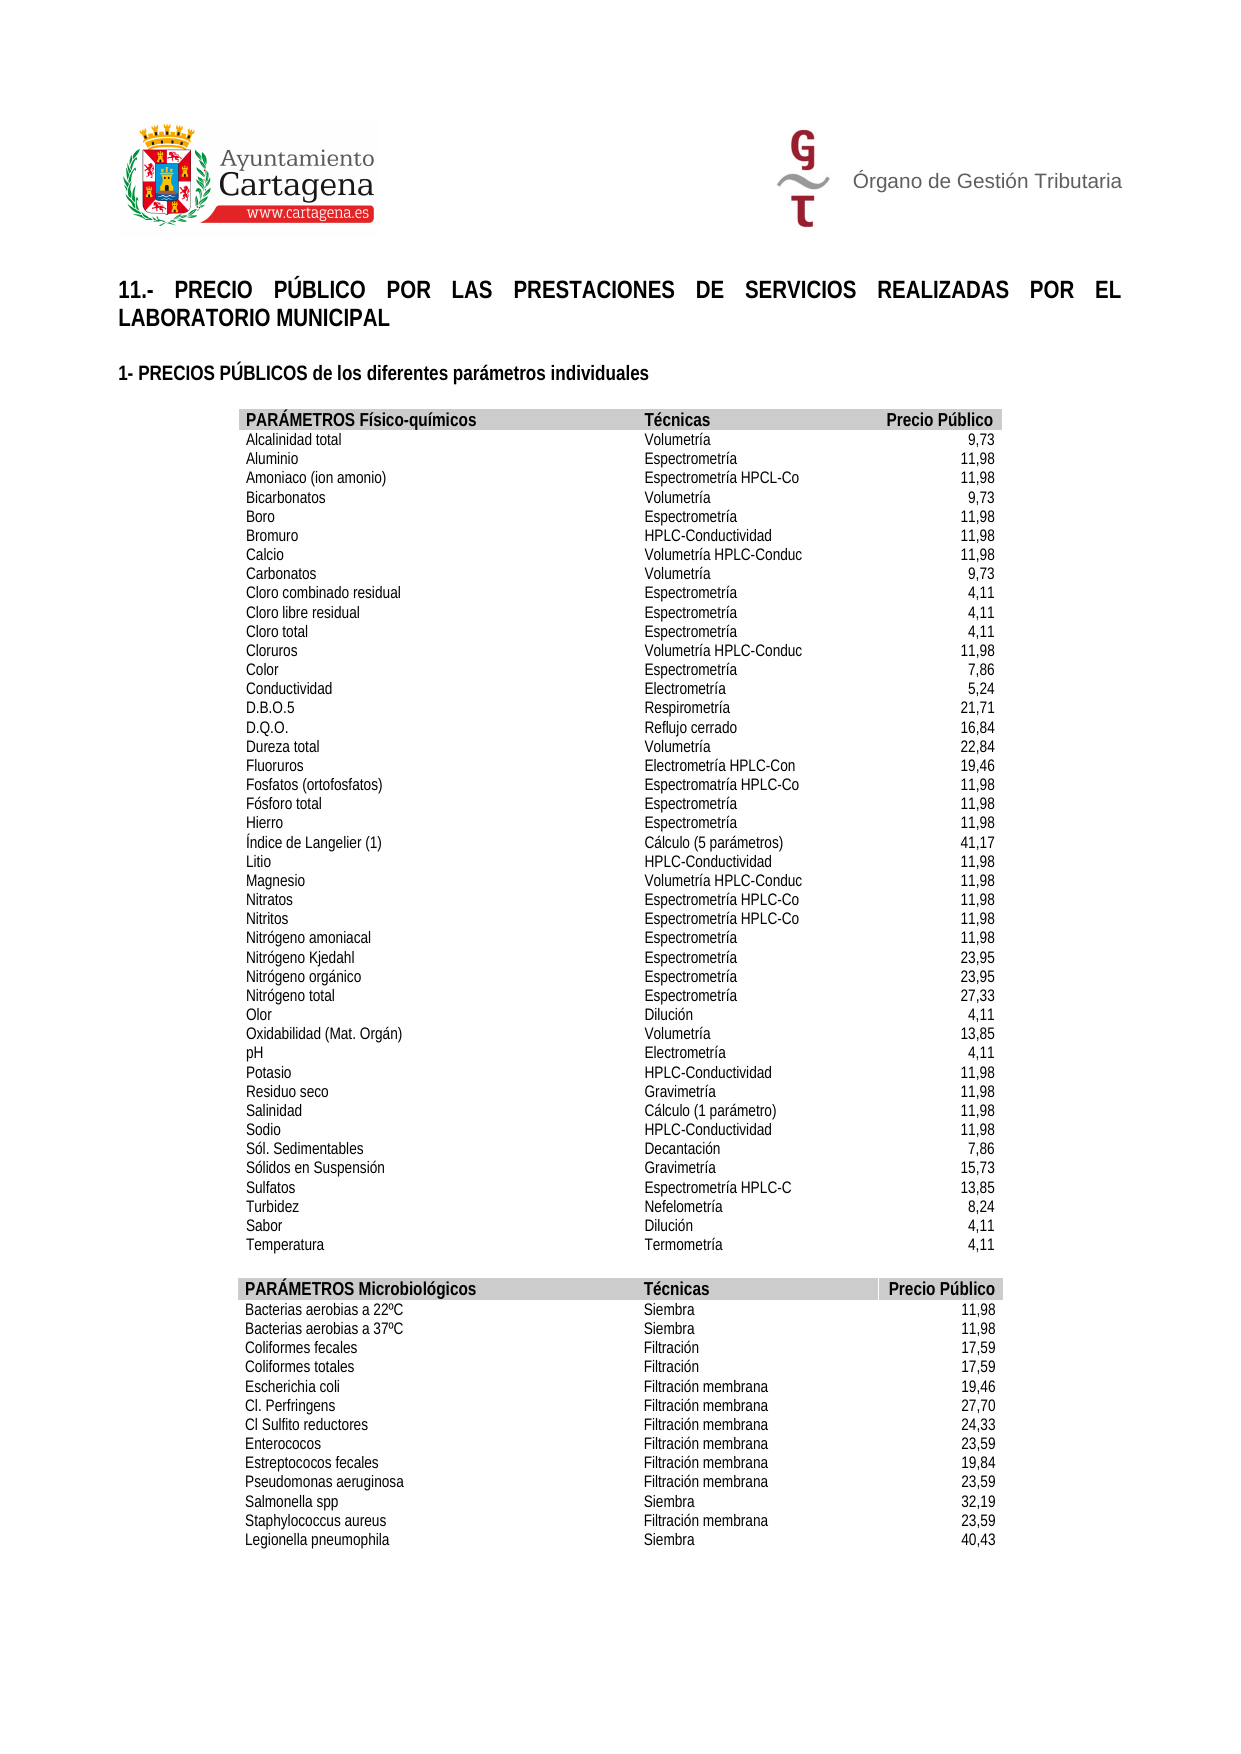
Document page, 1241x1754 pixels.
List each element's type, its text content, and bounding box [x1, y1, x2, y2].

table_cell Espectrometría [637, 967, 878, 986]
table_cell Gravimetría [637, 1158, 878, 1177]
table_cell 11,98 [878, 871, 1002, 890]
table_cell Espectrometría HPLC-Co [637, 909, 878, 928]
table_cell Sodio [239, 1120, 637, 1139]
table_cell Espectrometría [637, 794, 878, 813]
table_cell 27,70 [879, 1396, 1003, 1415]
table_cell Volumetría HPLC-Conduc [637, 871, 878, 890]
table_cell Espectrometría [637, 813, 878, 832]
table_cell 19,46 [879, 1376, 1003, 1396]
table_header Técnicas [636, 1278, 878, 1300]
table_header PARÁMETROS Físico-químicos [239, 409, 637, 430]
table_cell HPLC-Conductividad [637, 526, 878, 545]
table_cell 11,98 [878, 449, 1002, 468]
table_cell 11,98 [878, 852, 1002, 871]
table_cell 19,46 [878, 756, 1002, 775]
table_cell Conductividad [239, 679, 637, 698]
table_cell Respirometría [637, 698, 878, 717]
table_cell 40,43 [879, 1530, 1003, 1549]
text 11.- PRECIO PÚBLICO POR LAS PRESTACIONES DE SERVICIOS REALIZADAS POR EL LABORATORIO MUNICIPAL [118, 274, 1122, 332]
table_cell 11,98 [878, 507, 1002, 526]
table_cell Hierro [239, 813, 637, 832]
table_cell 4,11 [878, 1216, 1002, 1235]
table_cell 9,73 [878, 564, 1002, 583]
table_cell 9,73 [878, 430, 1002, 449]
table_cell Estreptococos fecales [238, 1453, 636, 1472]
table_cell Nitrógeno Kjedahl [239, 948, 637, 967]
table_cell Filtración membrana [636, 1396, 878, 1415]
table_cell 17,59 [879, 1357, 1003, 1376]
table_cell Filtración [636, 1338, 878, 1357]
table_header Técnicas [637, 409, 878, 430]
table_cell 11,98 [878, 526, 1002, 545]
table_cell Potasio [239, 1063, 637, 1082]
table_cell Filtración membrana [636, 1415, 878, 1434]
table_cell HPLC-Conductividad [637, 1063, 878, 1082]
table_cell Volumetría [637, 737, 878, 756]
table_cell Espectrometría [637, 660, 878, 679]
table_cell Bacterias aerobias a 37ºC [238, 1319, 636, 1338]
table_cell 27,33 [878, 986, 1002, 1005]
table_cell Espectrometría [637, 928, 878, 947]
table_cell Electrometría HPLC-Con [637, 756, 878, 775]
table_cell 11,98 [878, 928, 1002, 947]
table_cell 19,84 [879, 1453, 1003, 1472]
table_cell Nefelometría [637, 1197, 878, 1216]
table_cell Salmonella spp [238, 1491, 636, 1511]
table_cell Coliformes fecales [238, 1338, 636, 1357]
table_cell Magnesio [239, 871, 637, 890]
table_cell Cálculo (1 parámetro) [637, 1101, 878, 1120]
table_cell Bicarbonatos [239, 488, 637, 507]
table_cell 15,73 [878, 1158, 1002, 1177]
table_cell 16,84 [878, 718, 1002, 737]
table_cell 4,11 [878, 583, 1002, 602]
table_cell Bacterias aerobias a 22ºC [238, 1300, 636, 1319]
table_cell 4,11 [878, 1235, 1002, 1254]
table_cell 11,98 [878, 1082, 1002, 1101]
table_header Precio Público [879, 1278, 1003, 1300]
table_cell Espectrometría [637, 507, 878, 526]
table_cell 11,98 [878, 909, 1002, 928]
table_cell Siembra [636, 1319, 878, 1338]
table_cell Fluoruros [239, 756, 637, 775]
picture [117, 119, 379, 236]
table_cell 4,11 [878, 1043, 1002, 1062]
table_cell 23,59 [879, 1472, 1003, 1491]
table_cell Volumetría [637, 1024, 878, 1043]
table_cell D.Q.O. [239, 718, 637, 737]
table_cell Pseudomonas aeruginosa [238, 1472, 636, 1491]
table_cell Termometría [637, 1235, 878, 1254]
table_cell 11,98 [879, 1319, 1003, 1338]
table_cell Cloro total [239, 622, 637, 641]
table_cell 41,17 [878, 833, 1002, 852]
table_cell Espectrometría [637, 948, 878, 967]
table_cell Dureza total [239, 737, 637, 756]
table_cell Sól. Sedimentables [239, 1139, 637, 1158]
table_cell Fósforo total [239, 794, 637, 813]
table_cell Litio [239, 852, 637, 871]
table_cell Alcalinidad total [239, 430, 637, 449]
table_cell Volumetría HPLC-Conduc [637, 545, 878, 564]
table_cell Volumetría HPLC-Conduc [637, 641, 878, 660]
table_cell 23,59 [879, 1434, 1003, 1453]
table_cell Índice de Langelier (1) [239, 833, 637, 852]
table_cell Cloruros [239, 641, 637, 660]
table_cell Espectrometría [637, 622, 878, 641]
table_cell Cálculo (5 parámetros) [637, 833, 878, 852]
table_cell Filtración membrana [636, 1376, 878, 1396]
table_cell Calcio [239, 545, 637, 564]
table_cell Siembra [636, 1300, 878, 1319]
table_cell D.B.O.5 [239, 698, 637, 717]
table_cell Dilución [637, 1005, 878, 1024]
table_cell 11,98 [878, 545, 1002, 564]
table_cell Cl. Perfringens [238, 1396, 636, 1415]
table_cell Nitritos [239, 909, 637, 928]
table_cell HPLC-Conductividad [637, 852, 878, 871]
table_cell Espectrometría HPLC-C [637, 1178, 878, 1197]
table_cell Espectrometría HPCL-Co [637, 468, 878, 487]
table_cell 23,95 [878, 967, 1002, 986]
table_header PARÁMETROS Microbiológicos [238, 1278, 636, 1300]
table_cell Cloro combinado residual [239, 583, 637, 602]
table_cell Turbidez [239, 1197, 637, 1216]
table_cell Espectrometría [637, 583, 878, 602]
table_cell 21,71 [878, 698, 1002, 717]
table_header Precio Público [878, 409, 1002, 430]
table_cell Nitrógeno orgánico [239, 967, 637, 986]
table_cell 17,59 [879, 1338, 1003, 1357]
table_cell 11,98 [878, 775, 1002, 794]
table_cell Electrometría [637, 679, 878, 698]
table_cell Reflujo cerrado [637, 718, 878, 737]
table_cell 23,95 [878, 948, 1002, 967]
table_cell 11,98 [878, 890, 1002, 909]
table_cell Oxidabilidad (Mat. Orgán) [239, 1024, 637, 1043]
table_cell HPLC-Conductividad [637, 1120, 878, 1139]
table_cell Filtración membrana [636, 1453, 878, 1472]
table_cell Escherichia coli [238, 1376, 636, 1396]
table_cell 5,24 [878, 679, 1002, 698]
table_cell Filtración membrana [636, 1472, 878, 1491]
table_cell 7,86 [878, 660, 1002, 679]
table_cell Aluminio [239, 449, 637, 468]
table_cell Cl Sulfito reductores [238, 1415, 636, 1434]
table_cell Fosfatos (ortofosfatos) [239, 775, 637, 794]
table_cell 11,98 [878, 813, 1002, 832]
table_cell 4,11 [878, 603, 1002, 622]
table_cell Boro [239, 507, 637, 526]
table_cell 11,98 [878, 1063, 1002, 1082]
table_cell Salinidad [239, 1101, 637, 1120]
table_cell Espectrometría HPLC-Co [637, 890, 878, 909]
table_cell Dilución [637, 1216, 878, 1235]
table_cell Espectrometría [637, 603, 878, 622]
table_cell Sabor [239, 1216, 637, 1235]
table_cell 11,98 [878, 641, 1002, 660]
table_cell 23,59 [879, 1511, 1003, 1530]
table_cell Siembra [636, 1491, 878, 1511]
table_cell 11,98 [878, 1120, 1002, 1139]
table_cell 4,11 [878, 622, 1002, 641]
table_cell Nitrógeno amoniacal [239, 928, 637, 947]
table_cell Decantación [637, 1139, 878, 1158]
table_cell Nitratos [239, 890, 637, 909]
table_cell Filtración membrana [636, 1434, 878, 1453]
table_cell Sólidos en Suspensión [239, 1158, 637, 1177]
text 1- PRECIOS PÚBLICOS de los diferentes parámetros individuales [118, 361, 1122, 384]
table_cell Bromuro [239, 526, 637, 545]
table_cell Sulfatos [239, 1178, 637, 1197]
table_cell Electrometría [637, 1043, 878, 1062]
table_cell 11,98 [878, 468, 1002, 487]
table_cell 8,24 [878, 1197, 1002, 1216]
table_cell 13,85 [878, 1024, 1002, 1043]
table_cell 11,98 [878, 794, 1002, 813]
table_cell Nitrógeno total [239, 986, 637, 1005]
table_cell 32,19 [879, 1491, 1003, 1511]
table_cell Filtración [636, 1357, 878, 1376]
table_cell Enterococos [238, 1434, 636, 1453]
table_cell Amoniaco (ion amonio) [239, 468, 637, 487]
table_cell Olor [239, 1005, 637, 1024]
table_cell 4,11 [878, 1005, 1002, 1024]
table_cell Volumetría [637, 430, 878, 449]
table_cell Color [239, 660, 637, 679]
table_cell 11,98 [878, 1101, 1002, 1120]
table_cell 7,86 [878, 1139, 1002, 1158]
table_cell 11,98 [879, 1300, 1003, 1319]
table_cell pH [239, 1043, 637, 1062]
table_cell Legionella pneumophila [238, 1530, 636, 1549]
table_cell Siembra [636, 1530, 878, 1549]
table_cell Espectromatría HPLC-Co [637, 775, 878, 794]
table_cell Staphylococcus aureus [238, 1511, 636, 1530]
table_cell 24,33 [879, 1415, 1003, 1434]
table_cell Volumetría [637, 488, 878, 507]
table_cell Cloro libre residual [239, 603, 637, 622]
table_cell 22,84 [878, 737, 1002, 756]
table_cell 13,85 [878, 1178, 1002, 1197]
table_cell Coliformes totales [238, 1357, 636, 1376]
table_cell Temperatura [239, 1235, 637, 1254]
table_cell Residuo seco [239, 1082, 637, 1101]
table_cell Espectrometría [637, 449, 878, 468]
table_cell Gravimetría [637, 1082, 878, 1101]
table_cell Volumetría [637, 564, 878, 583]
table_cell 9,73 [878, 488, 1002, 507]
table_cell Carbonatos [239, 564, 637, 583]
table_cell Espectrometría [637, 986, 878, 1005]
table_cell Filtración membrana [636, 1511, 878, 1530]
